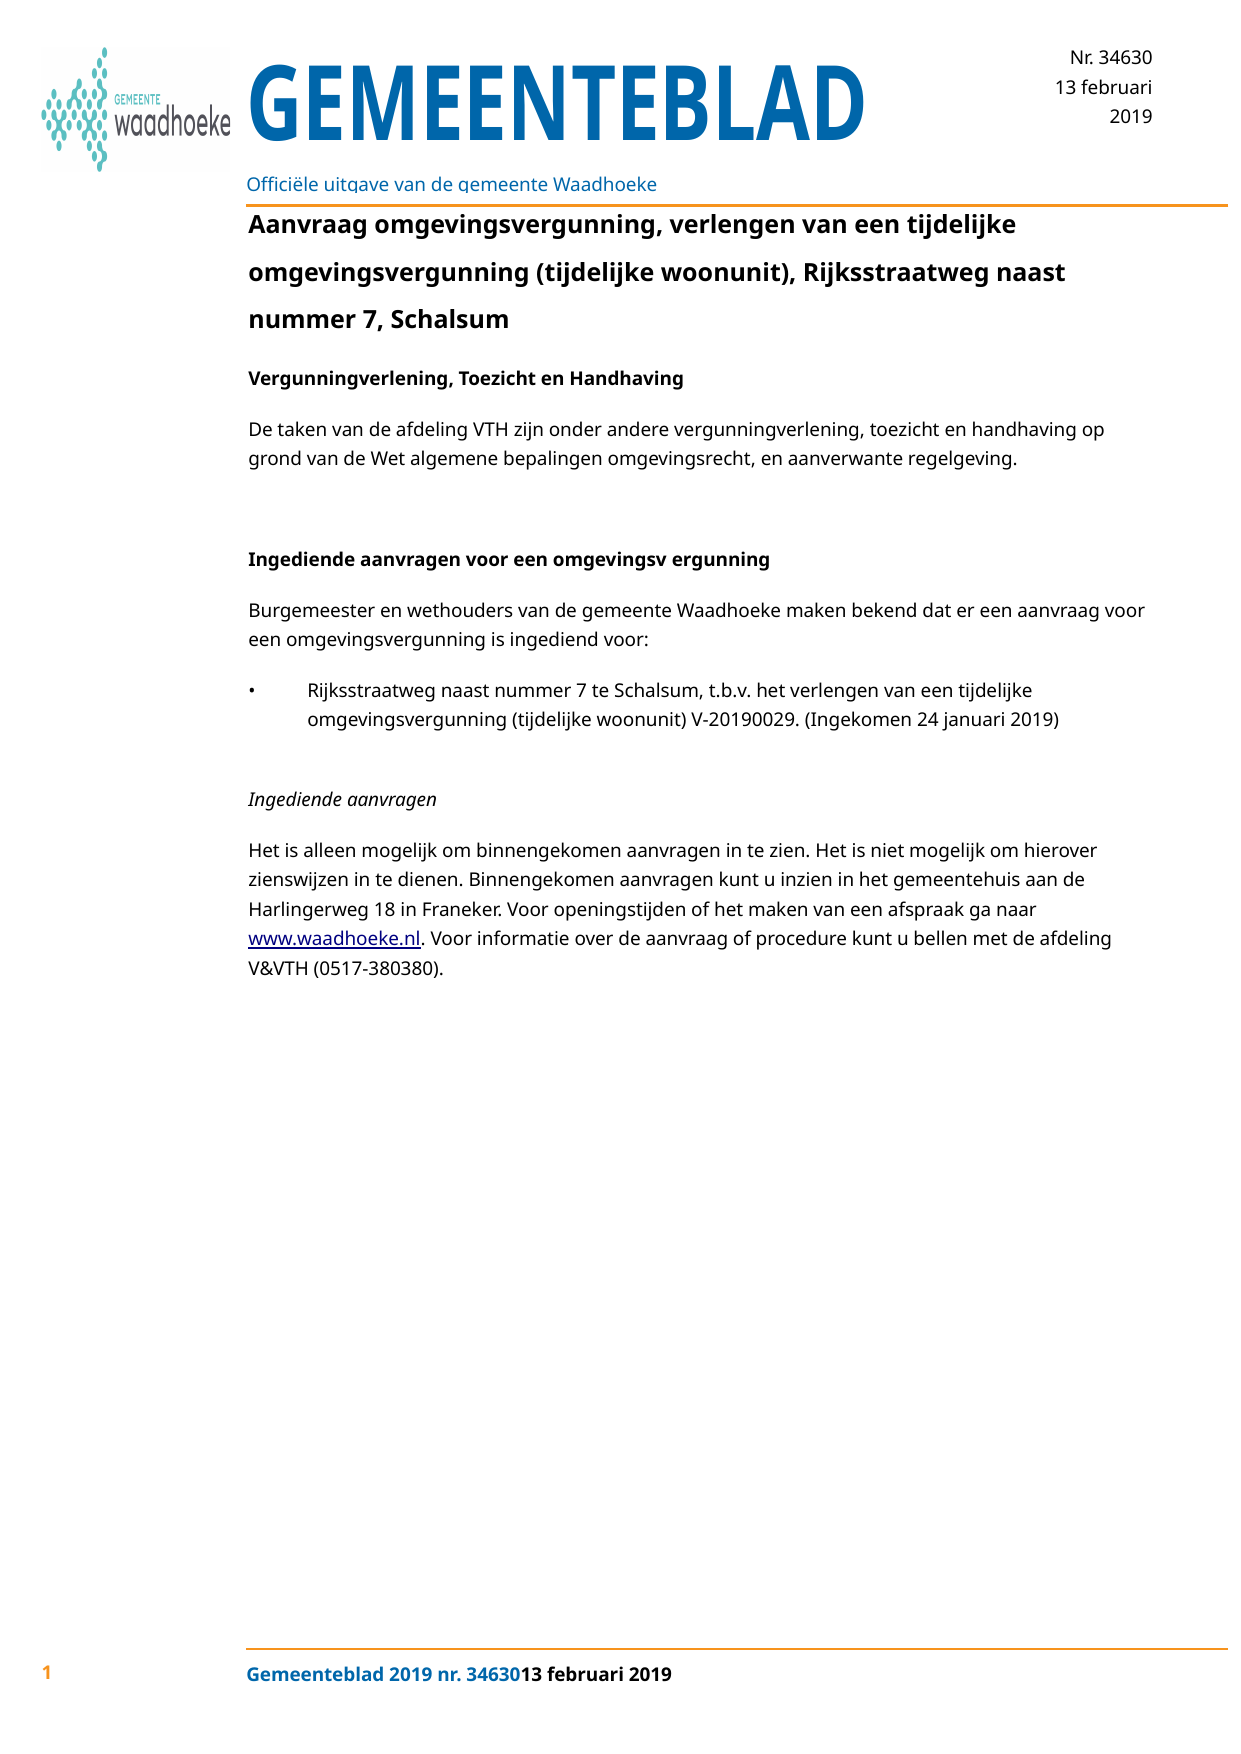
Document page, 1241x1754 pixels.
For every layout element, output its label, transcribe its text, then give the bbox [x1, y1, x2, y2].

text De taken van de afdeling VTH zijn onder andere vergunningverlening, toezicht en handhaving op grond van de Wet algemene bepalingen omgevingsrecht, en aanverwante regelgeving. [248, 416, 1152, 471]
text Ingediende aanvragen voor een omgevingsv ergunning [248, 546, 1152, 572]
text Vergunningverlening, Toezicht en Handhaving [248, 366, 1152, 391]
text Aanvraag omgevingsvergunning, verlengen van een tijdelijke omgevingsvergunning (tijdelijke woonunit), Rijksstraatweg naast nummer 7, Schalsum [248, 207, 1152, 336]
picture [41, 47, 231, 172]
text Ingediende aanvragen [248, 786, 1152, 812]
text Het is alleen mogelijk om binnengekomen aanvragen in te zien. Het is niet mogelijk om hierover zienswijzen in te dienen. Binnengekomen aanvragen kunt u inzien in het gemeentehuis aan de Harlingerweg 18 in Franeker. Voor openingstijden of het maken van een afspraak ga naar www.waadhoeke.nl. Voor informatie over de aanvraag of procedure kunt u bellen met de afdeling V&VTH (0517-380380). [248, 837, 1152, 981]
list Rijksstraatweg naast nummer 7 te Schalsum, t.b.v. het verlengen van een tijdelijke omgevingsvergunning (tijdelijke woonunit) V-20190029. (Ingekomen 24 januari 2019) [248, 677, 1152, 732]
text Burgemeester en wethouders van de gemeente Waadhoeke maken bekend dat er een aanvraag voor een omgevingsvergunning is ingediend voor: [248, 597, 1152, 652]
